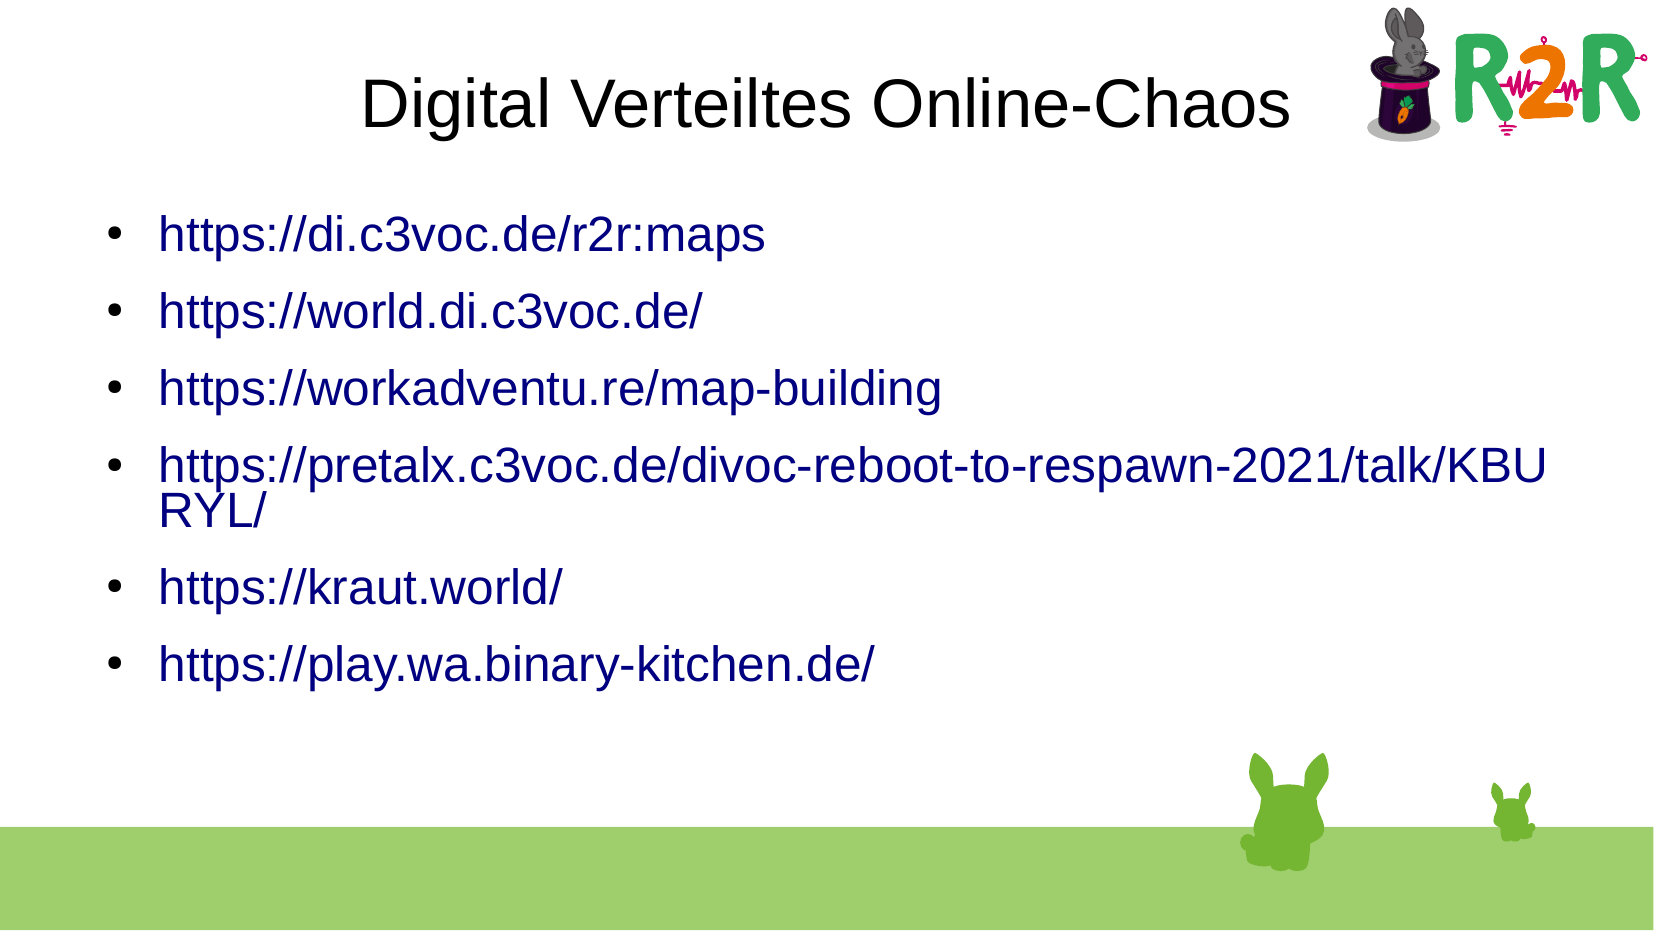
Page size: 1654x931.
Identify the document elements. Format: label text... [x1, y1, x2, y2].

title Digital Verteiltes Online-Chaos [88, 29, 1565, 178]
picture [1358, 0, 1654, 148]
list https://di.c3voc.de/r2r:maps https://world.di.c3voc.de/ https://workadventu.re/map-building https://pretalx.c3voc.de/divoc-reboot-to-respawn-2021/talk/KBURYL/ https://kraut.world/ https://play.wa.binary-kitchen.de/ [88, 206, 1565, 650]
